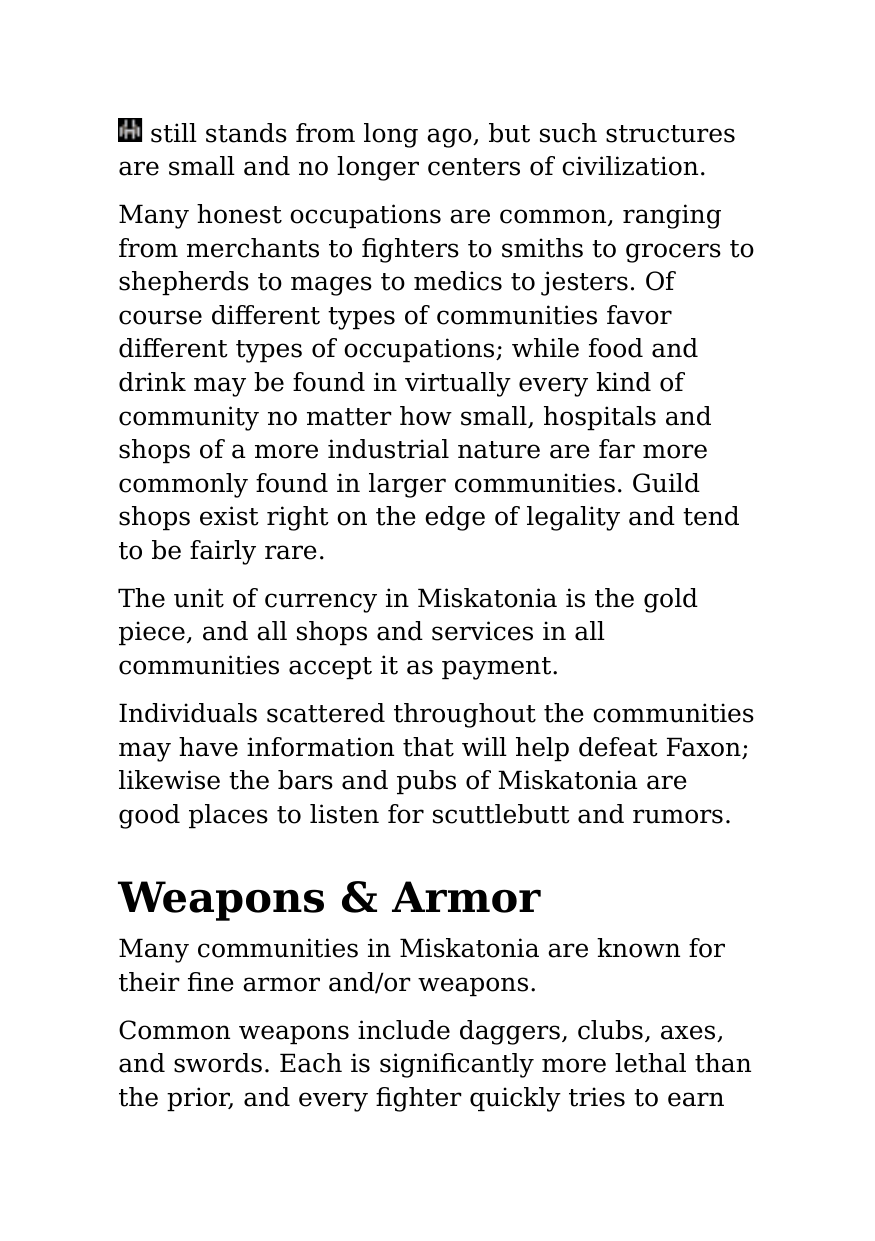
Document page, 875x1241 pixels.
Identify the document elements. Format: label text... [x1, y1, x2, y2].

text The unit of currency in Miskatonia is the gold piece, and all shops and services in all communities accept it as payment. [118, 584, 756, 680]
text still stands from long ago, but such structures are small and no longer centers of civilization. [118, 118, 756, 182]
text Common weapons include daggers, clubs, axes, and swords. Each is significantly more lethal than the prior, and every fighter quickly tries to earn [118, 1016, 756, 1112]
text Individuals scattered throughout the communities may have information that will help defeat Faxon; likewise the bars and pubs of Miskatonia are good places to listen for scuttlebutt and rumors. [118, 699, 756, 829]
subtitle Weapons & Armor [118, 873, 756, 922]
text Many honest occupations are common, ranging from merchants to fighters to smiths to grocers to shepherds to mages to medics to jesters. Of course different types of communities favor different types of occupations; while food and drink may be found in virtually every kind of community no matter how small, hospitals and shops of a more industrial nature are far more commonly found in larger communities. Guild shops exist right on the edge of legality and tend to be fairly rare. [118, 201, 756, 565]
picture [118, 118, 143, 142]
text Many communities in Miskatonia are known for their fine armor and/or weapons. [118, 934, 756, 997]
